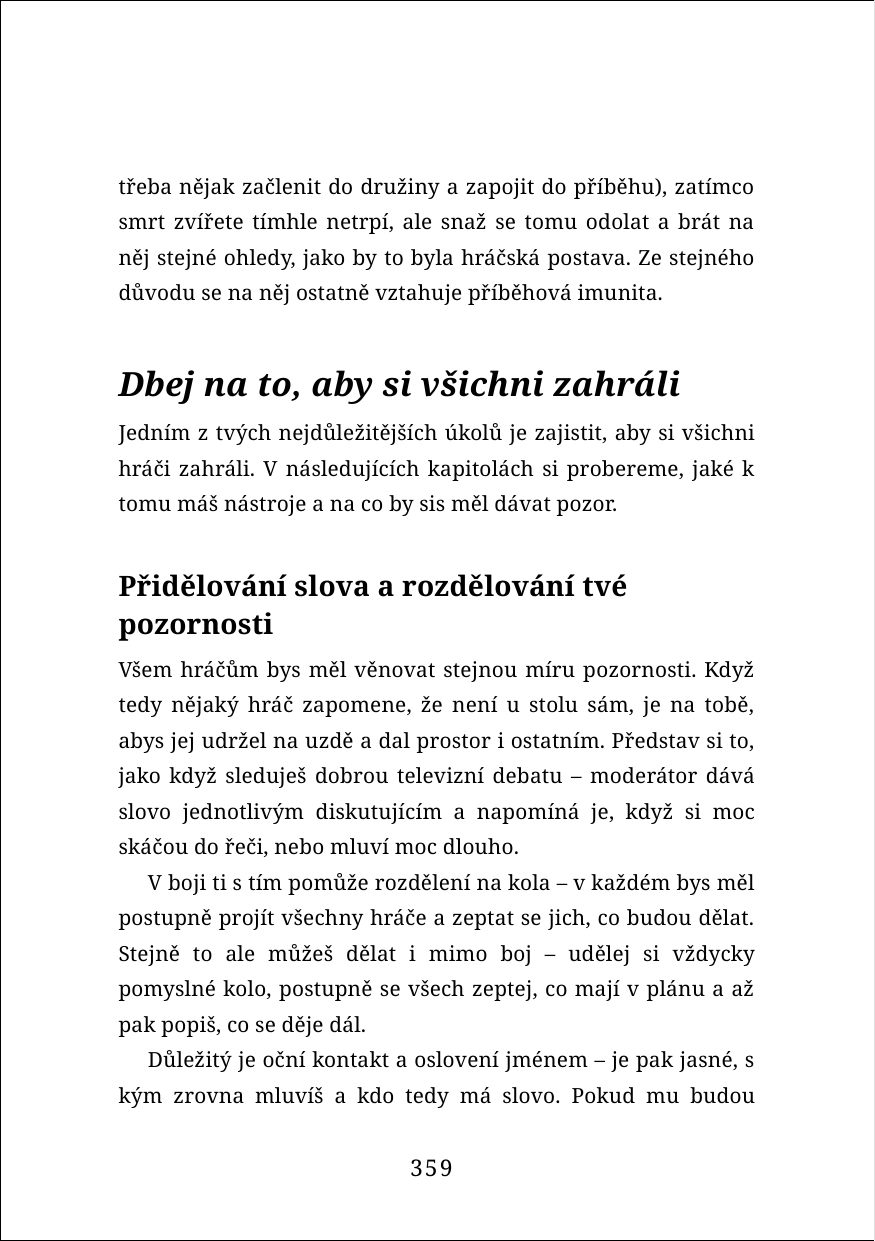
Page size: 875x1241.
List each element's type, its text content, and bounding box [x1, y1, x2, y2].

text Všem hráčům bys měl věnovat stejnou míru pozornosti. Když tedy nějaký hráč zapomene, že není u stolu sám, je na tobě, abys jej udržel na uzdě a dal prostor i ostatním. Představ si to, jako když sleduješ dobrou televizní debatu – moderátor dává slovo jednotlivým diskutujícím a napomíná je, když si moc skáčou do řeči, nebo mluví moc dlouho. V boji ti s tím pomůže rozdělení na kola – v každém bys měl postupně projít všechny hráče a zeptat se jich, co budou dělat. Stejně to ale můžeš dělat i mimo boj – udělej si vždycky pomyslné kolo, postupně se všech zeptej, co mají v plánu a až pak popiš, co se děje dál. Důležitý je oční kontakt a oslovení jménem – je pak jasné, s kým zrovna mluvíš a kdo tedy má slovo. Pokud mu budou [118, 655, 756, 1109]
subtitle Přidělování slova a rozdělování tvé pozornosti [118, 566, 756, 643]
text Jedním z tvých nejdůležitějších úkolů je zajistit, aby si všichni hráči zahráli. V následujících kapitolách si probereme, jaké k tomu máš nástroje a na co by sis měl dávat pozor. [118, 418, 756, 518]
text třeba nějak začlenit do družiny a zapojit do příběhu), zatímco smrt zvířete tímhle netrpí, ale snaž se tomu odolat a brát na něj stejné ohledy, jako by to byla hráčská postava. Ze stejného důvodu se na něj ostatně vztahuje příběhová imunita. [118, 172, 756, 307]
subtitle Dbej na to, aby si všichni zahráli [118, 361, 756, 407]
